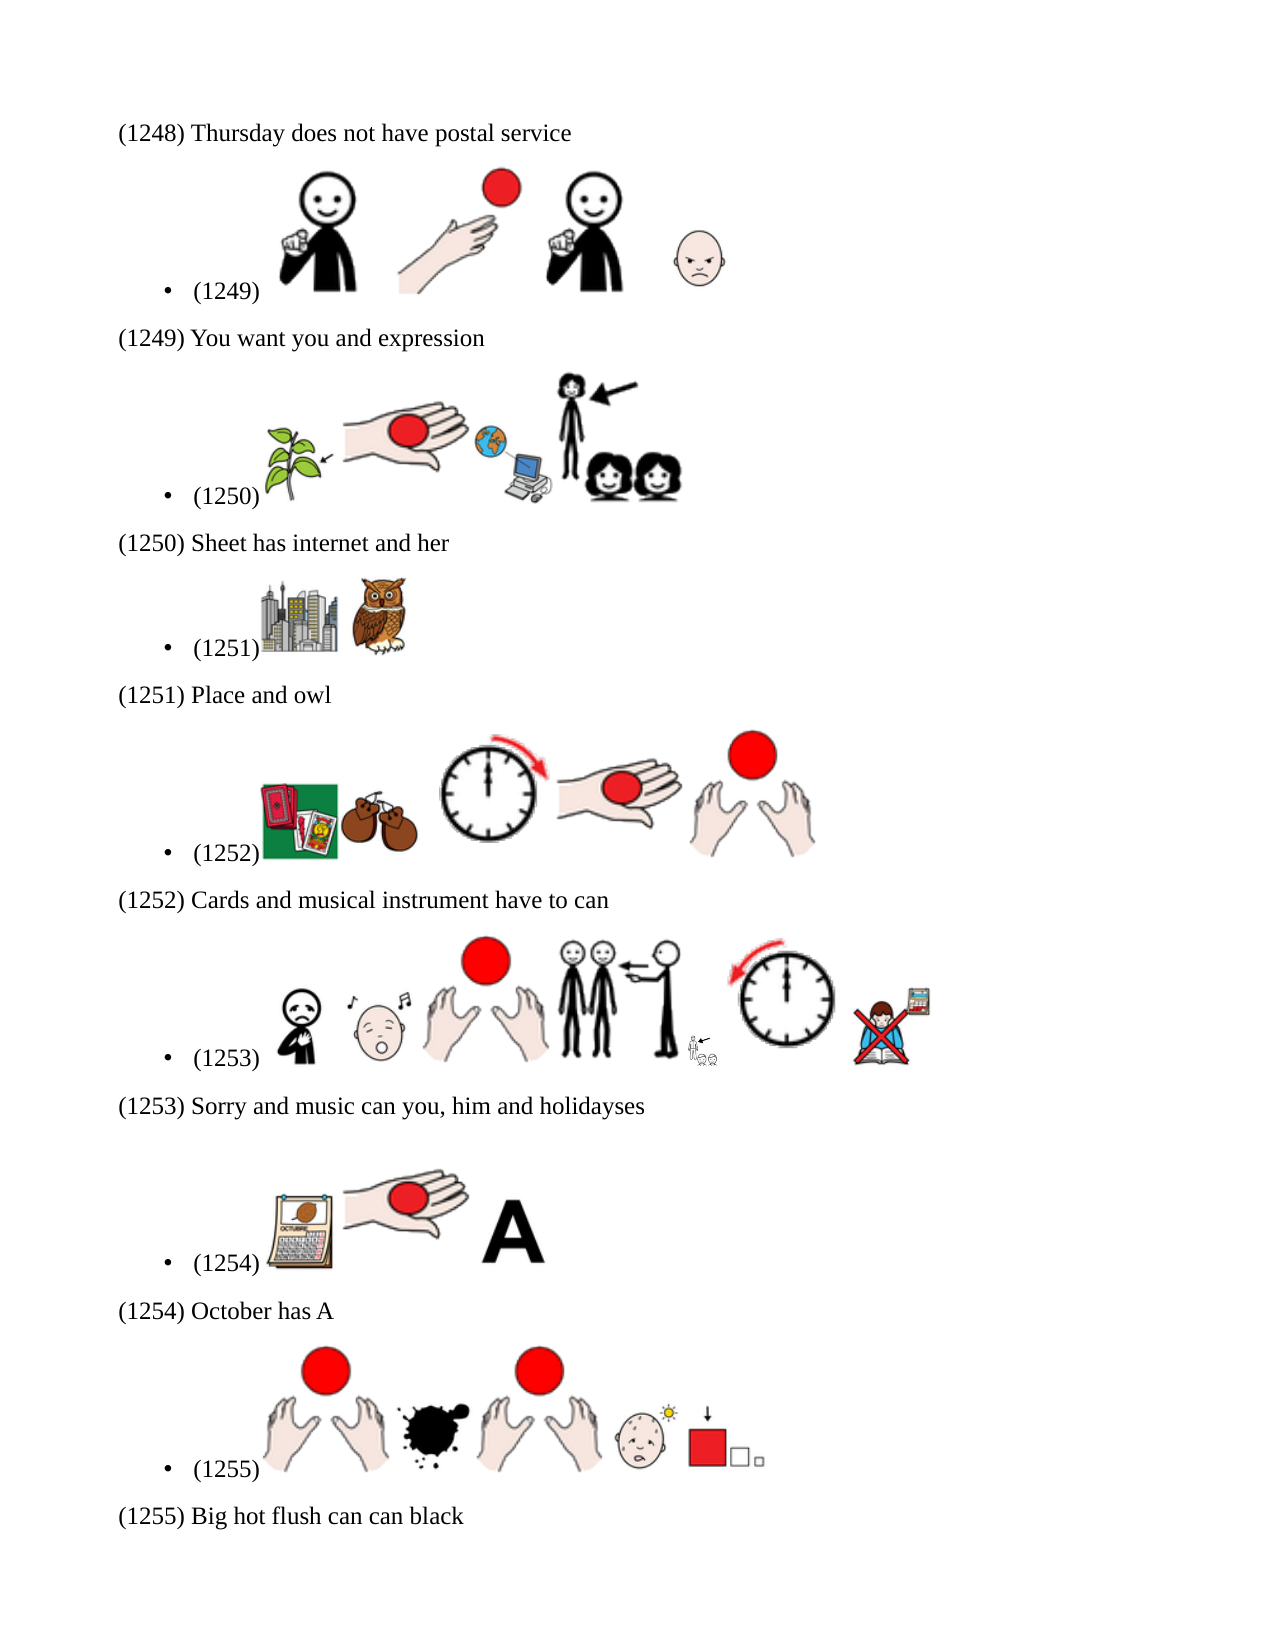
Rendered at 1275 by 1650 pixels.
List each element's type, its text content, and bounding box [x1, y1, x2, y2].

list (1252) [164, 835, 1157, 867]
text (1255) Big hot flush can can black [118, 1501, 1157, 1530]
text (1251) Place and owl [118, 680, 1157, 709]
text (1250) Sheet has internet and her [118, 528, 1157, 557]
list (1251) [164, 630, 1157, 662]
text (1253) Sorry and music can you, him and holidayses [118, 1091, 1157, 1119]
text (1252) Cards and musical instrument have to can [118, 886, 1157, 914]
list (1249) [164, 273, 1157, 304]
picture [259, 165, 740, 299]
picture [259, 576, 420, 657]
text (1248) Thursday does not have postal service [118, 118, 1157, 147]
picture [259, 1138, 554, 1272]
list (1255) [164, 1451, 1157, 1482]
text (1254) October has A [118, 1296, 1157, 1325]
picture [259, 1343, 767, 1477]
list (1254) [164, 1246, 1157, 1277]
picture [259, 933, 932, 1067]
picture [259, 728, 820, 862]
text (1249) You want you and expression [118, 323, 1157, 352]
list (1250) [164, 478, 1157, 510]
picture [259, 371, 687, 505]
list (1253) [164, 1040, 1157, 1072]
